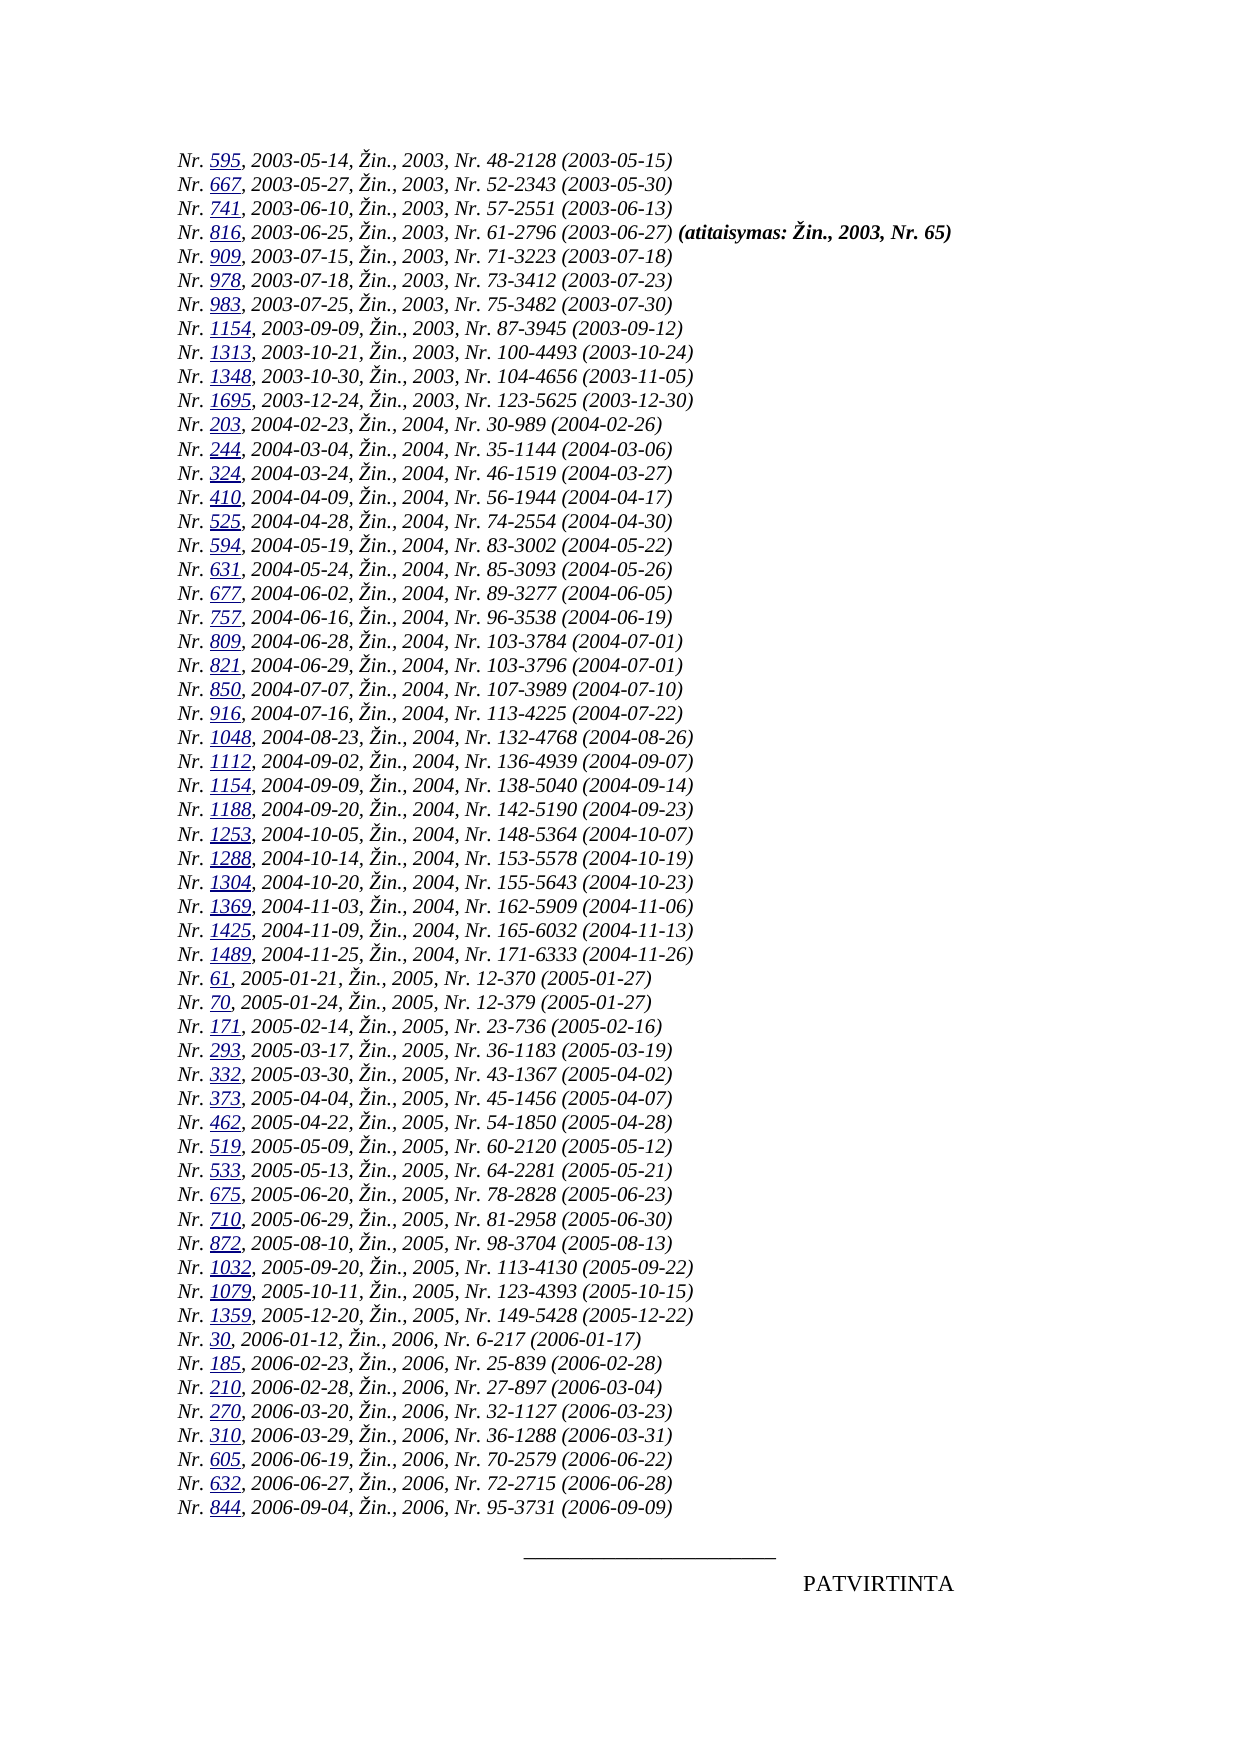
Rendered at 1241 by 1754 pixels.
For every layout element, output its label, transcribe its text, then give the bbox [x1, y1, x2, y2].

text Nr. 1048, 2004-08-23, Žin., 2004, Nr. 132-4768 (2004-08-26) [177, 725, 1122, 749]
text Nr. 1188, 2004-09-20, Žin., 2004, Nr. 142-5190 (2004-09-23) [177, 797, 1122, 821]
text Nr. 1079, 2005-10-11, Žin., 2005, Nr. 123-4393 (2005-10-15) [177, 1279, 1122, 1303]
text Nr. 872, 2005-08-10, Žin., 2005, Nr. 98-3704 (2005-08-13) [177, 1231, 1122, 1254]
text Nr. 1253, 2004-10-05, Žin., 2004, Nr. 148-5364 (2004-10-07) [177, 821, 1122, 846]
text Nr. 332, 2005-03-30, Žin., 2005, Nr. 43-1367 (2005-04-02) [177, 1062, 1122, 1086]
text Nr. 1032, 2005-09-20, Žin., 2005, Nr. 113-4130 (2005-09-22) [177, 1254, 1122, 1279]
text Nr. 631, 2004-05-24, Žin., 2004, Nr. 85-3093 (2004-05-26) [177, 557, 1122, 581]
text Nr. 816, 2003-06-25, Žin., 2003, Nr. 61-2796 (2003-06-27) (atitaisymas: Žin., 2003, Nr. 65) [177, 220, 1122, 244]
text Nr. 850, 2004-07-07, Žin., 2004, Nr. 107-3989 (2004-07-10) [177, 677, 1122, 701]
text Nr. 1369, 2004-11-03, Žin., 2004, Nr. 162-5909 (2004-11-06) [177, 894, 1122, 918]
text –––––––––––––––––––––– [177, 1543, 1122, 1570]
text Nr. 533, 2005-05-13, Žin., 2005, Nr. 64-2281 (2005-05-21) [177, 1158, 1122, 1182]
text Nr. 171, 2005-02-14, Žin., 2005, Nr. 23-736 (2005-02-16) [177, 1014, 1122, 1038]
text Nr. 525, 2004-04-28, Žin., 2004, Nr. 74-2554 (2004-04-30) [177, 509, 1122, 533]
text Nr. 210, 2006-02-28, Žin., 2006, Nr. 27-897 (2006-03-04) [177, 1375, 1122, 1399]
text Nr. 605, 2006-06-19, Žin., 2006, Nr. 70-2579 (2006-06-22) [177, 1447, 1122, 1471]
text Nr. 1695, 2003-12-24, Žin., 2003, Nr. 123-5625 (2003-12-30) [177, 388, 1122, 412]
text Nr. 1489, 2004-11-25, Žin., 2004, Nr. 171-6333 (2004-11-26) [177, 942, 1122, 966]
text Nr. 1154, 2003-09-09, Žin., 2003, Nr. 87-3945 (2003-09-12) [177, 316, 1122, 340]
text Nr. 244, 2004-03-04, Žin., 2004, Nr. 35-1144 (2004-03-06) [177, 436, 1122, 461]
text Nr. 1288, 2004-10-14, Žin., 2004, Nr. 153-5578 (2004-10-19) [177, 846, 1122, 869]
text Nr. 30, 2006-01-12, Žin., 2006, Nr. 6-217 (2006-01-17) [177, 1327, 1122, 1351]
text Nr. 61, 2005-01-21, Žin., 2005, Nr. 12-370 (2005-01-27) [177, 966, 1122, 990]
text Nr. 757, 2004-06-16, Žin., 2004, Nr. 96-3538 (2004-06-19) [177, 605, 1122, 629]
text Patvirtinta [635, 1570, 1122, 1596]
text Nr. 1304, 2004-10-20, Žin., 2004, Nr. 155-5643 (2004-10-23) [177, 869, 1122, 894]
text Nr. 916, 2004-07-16, Žin., 2004, Nr. 113-4225 (2004-07-22) [177, 701, 1122, 725]
text Nr. 1154, 2004-09-09, Žin., 2004, Nr. 138-5040 (2004-09-14) [177, 773, 1122, 797]
text Nr. 324, 2004-03-24, Žin., 2004, Nr. 46-1519 (2004-03-27) [177, 461, 1122, 484]
text Nr. 70, 2005-01-24, Žin., 2005, Nr. 12-379 (2005-01-27) [177, 990, 1122, 1014]
text Nr. 1425, 2004-11-09, Žin., 2004, Nr. 165-6032 (2004-11-13) [177, 918, 1122, 942]
text Nr. 462, 2005-04-22, Žin., 2005, Nr. 54-1850 (2005-04-28) [177, 1110, 1122, 1134]
text Nr. 909, 2003-07-15, Žin., 2003, Nr. 71-3223 (2003-07-18) [177, 244, 1122, 268]
text Nr. 293, 2005-03-17, Žin., 2005, Nr. 36-1183 (2005-03-19) [177, 1038, 1122, 1062]
text Nr. 310, 2006-03-29, Žin., 2006, Nr. 36-1288 (2006-03-31) [177, 1423, 1122, 1447]
text Nr. 1313, 2003-10-21, Žin., 2003, Nr. 100-4493 (2003-10-24) [177, 340, 1122, 364]
text Nr. 594, 2004-05-19, Žin., 2004, Nr. 83-3002 (2004-05-22) [177, 533, 1122, 557]
text Nr. 1348, 2003-10-30, Žin., 2003, Nr. 104-4656 (2003-11-05) [177, 364, 1122, 388]
text Nr. 270, 2006-03-20, Žin., 2006, Nr. 32-1127 (2006-03-23) [177, 1399, 1122, 1423]
text Nr. 667, 2003-05-27, Žin., 2003, Nr. 52-2343 (2003-05-30) [177, 172, 1122, 196]
text Nr. 632, 2006-06-27, Žin., 2006, Nr. 72-2715 (2006-06-28) [177, 1471, 1122, 1495]
text Nr. 373, 2005-04-04, Žin., 2005, Nr. 45-1456 (2005-04-07) [177, 1086, 1122, 1110]
text Nr. 809, 2004-06-28, Žin., 2004, Nr. 103-3784 (2004-07-01) [177, 629, 1122, 653]
text Nr. 595, 2003-05-14, Žin., 2003, Nr. 48-2128 (2003-05-15) [177, 148, 1122, 172]
text Nr. 978, 2003-07-18, Žin., 2003, Nr. 73-3412 (2003-07-23) [177, 268, 1122, 292]
text Nr. 677, 2004-06-02, Žin., 2004, Nr. 89-3277 (2004-06-05) [177, 581, 1122, 605]
text Nr. 821, 2004-06-29, Žin., 2004, Nr. 103-3796 (2004-07-01) [177, 653, 1122, 677]
text Nr. 1112, 2004-09-02, Žin., 2004, Nr. 136-4939 (2004-09-07) [177, 749, 1122, 773]
text Nr. 710, 2005-06-29, Žin., 2005, Nr. 81-2958 (2005-06-30) [177, 1206, 1122, 1231]
text Nr. 741, 2003-06-10, Žin., 2003, Nr. 57-2551 (2003-06-13) [177, 196, 1122, 220]
text Nr. 519, 2005-05-09, Žin., 2005, Nr. 60-2120 (2005-05-12) [177, 1134, 1122, 1158]
text Nr. 983, 2003-07-25, Žin., 2003, Nr. 75-3482 (2003-07-30) [177, 292, 1122, 316]
text Nr. 203, 2004-02-23, Žin., 2004, Nr. 30-989 (2004-02-26) [177, 412, 1122, 436]
text Nr. 410, 2004-04-09, Žin., 2004, Nr. 56-1944 (2004-04-17) [177, 484, 1122, 509]
text Nr. 675, 2005-06-20, Žin., 2005, Nr. 78-2828 (2005-06-23) [177, 1182, 1122, 1206]
text Nr. 1359, 2005-12-20, Žin., 2005, Nr. 149-5428 (2005-12-22) [177, 1303, 1122, 1327]
text Nr. 844, 2006-09-04, Žin., 2006, Nr. 95-3731 (2006-09-09) [177, 1495, 1122, 1519]
text Nr. 185, 2006-02-23, Žin., 2006, Nr. 25-839 (2006-02-28) [177, 1351, 1122, 1375]
